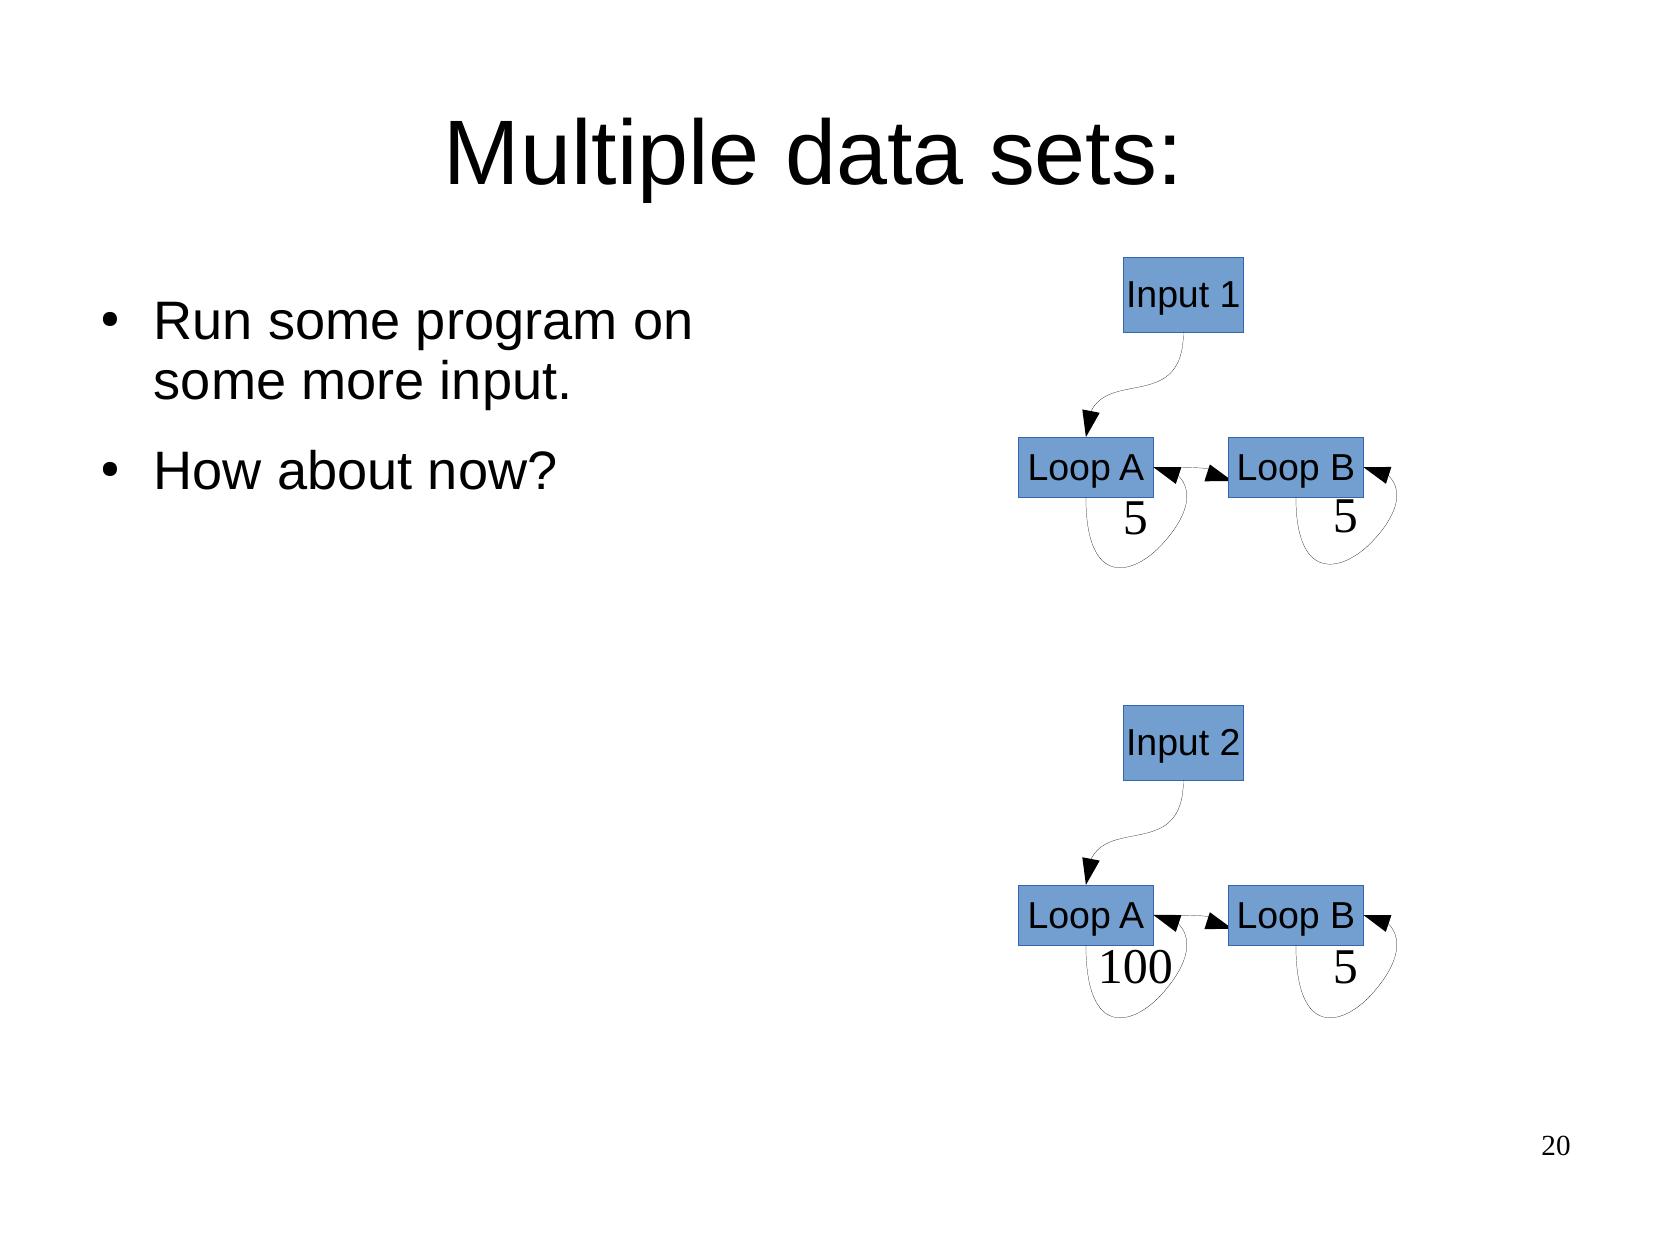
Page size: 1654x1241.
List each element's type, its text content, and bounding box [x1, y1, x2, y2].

text_box Loop B [1228, 437, 1364, 498]
title Multiple data sets: [82, 49, 1571, 257]
text_box Input 2 [1123, 705, 1244, 781]
text_box Loop B [1228, 885, 1364, 946]
text_box Loop A [1018, 885, 1154, 946]
list Run some program on some more input. How about now? [82, 290, 809, 1010]
text_box Loop A [1018, 437, 1154, 498]
text_box Input 1 [1123, 257, 1244, 333]
